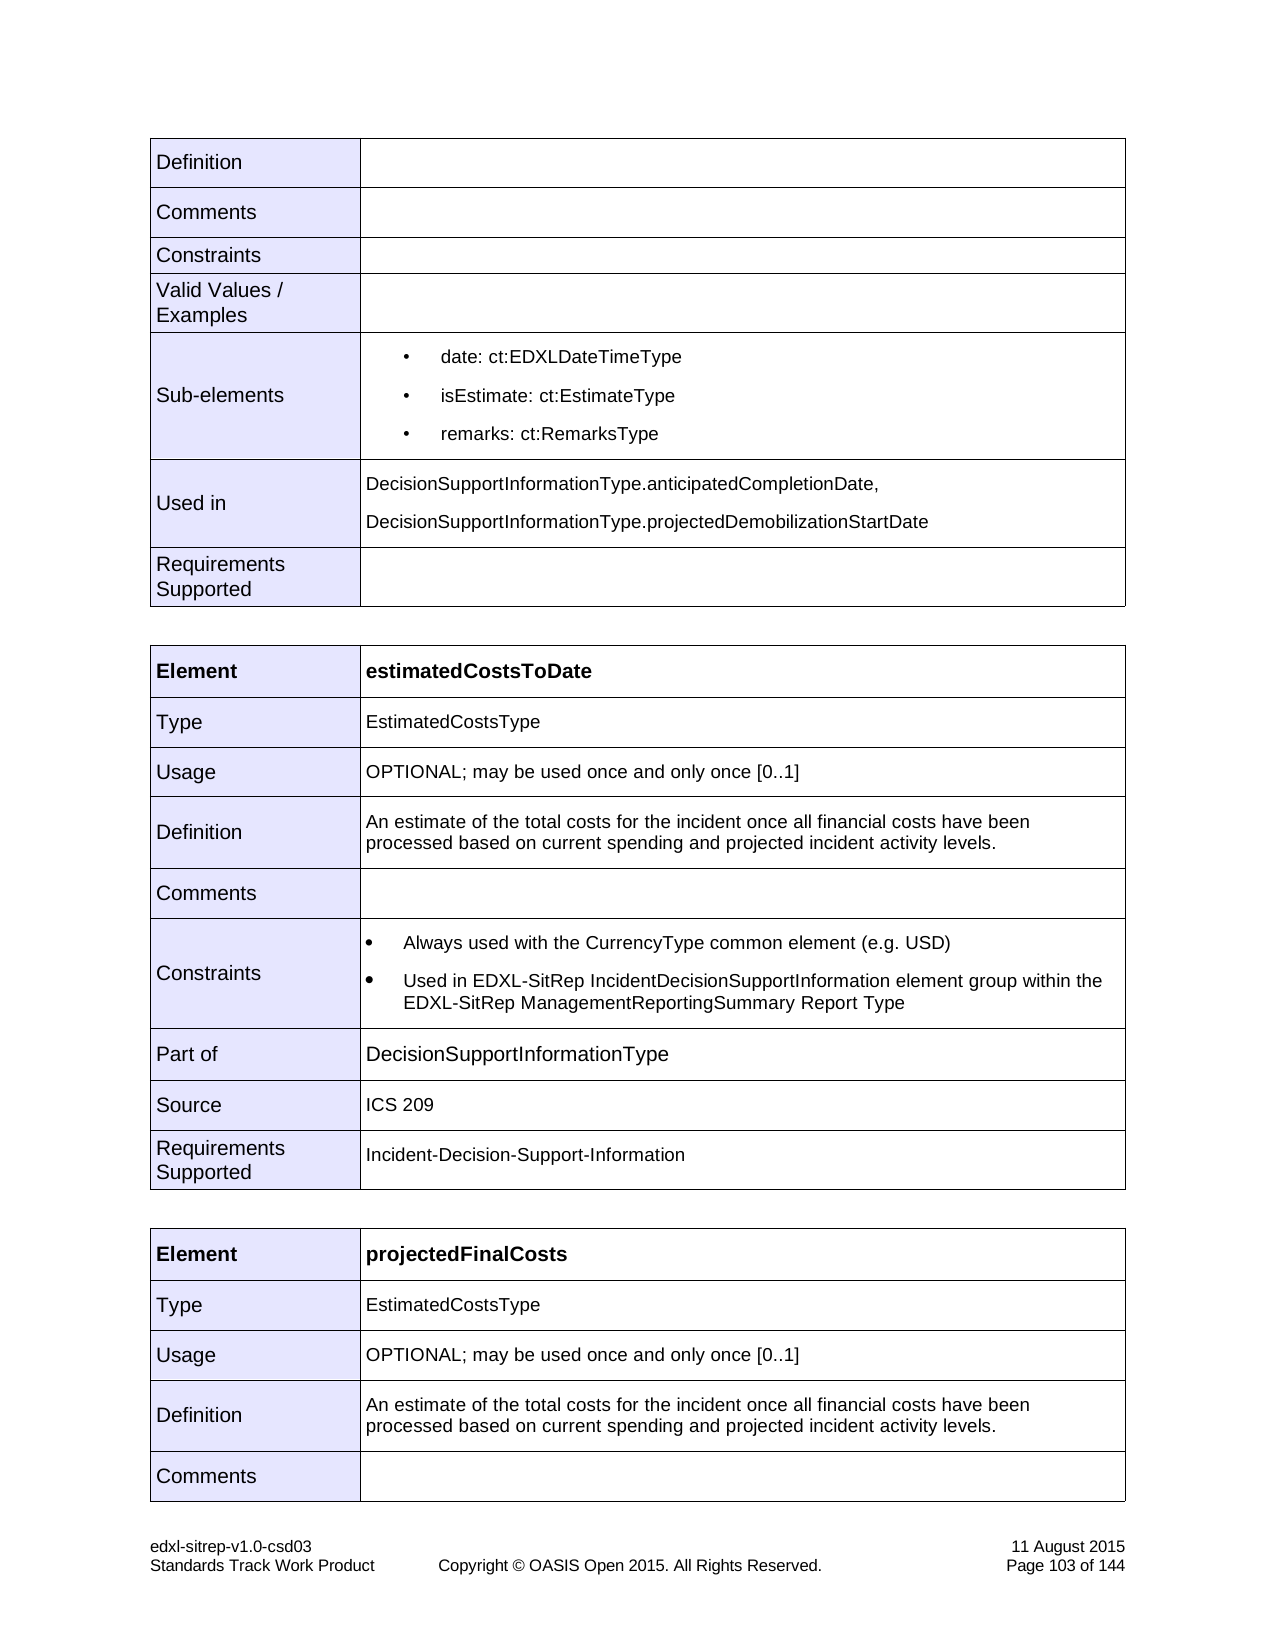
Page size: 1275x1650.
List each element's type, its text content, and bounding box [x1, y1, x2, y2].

table_cell EstimatedCostsType [361, 698, 1125, 747]
table_cell [361, 274, 1125, 332]
table_header projectedFinalCosts [361, 1229, 1125, 1280]
table_cell EstimatedCostsType [361, 1281, 1125, 1330]
table_cell Valid Values / Examples [151, 274, 360, 332]
table_cell [361, 188, 1125, 237]
table_cell [361, 548, 1125, 606]
table_cell DecisionSupportInformationType.anticipatedCompletionDate, DecisionSupportInformationType.projectedDemobilizationStartDate [361, 460, 1125, 547]
table_cell Constraints [151, 238, 360, 273]
table_cell Definition [151, 797, 360, 868]
table_cell An estimate of the total costs for the incident once all financial costs have been processed based on current spending and projected incident activity levels. [361, 1381, 1125, 1451]
table_cell Comments [151, 1452, 360, 1501]
table_cell Usage [151, 1331, 360, 1379]
table_cell OPTIONAL; may be used once and only once [0..1] [361, 748, 1125, 796]
table_cell Part of [151, 1029, 360, 1080]
table_cell Type [151, 698, 360, 747]
table_header Element [151, 646, 360, 697]
table_cell [361, 1452, 1125, 1501]
table_cell [361, 238, 1125, 273]
table_cell Always used with the CurrencyType common element (e.g. USD) Used in EDXL-SitRep IncidentDecisionSupportInformation element group within the EDXL-SitRep ManagementReportingSummary Report Type [361, 919, 1125, 1028]
table_header estimatedCostsToDate [361, 646, 1125, 697]
table_cell ICS 209 [361, 1081, 1125, 1130]
table_cell Usage [151, 748, 360, 796]
table_cell Comments [151, 869, 360, 918]
table_cell Source [151, 1081, 360, 1130]
table_cell [361, 139, 1125, 187]
table_cell Constraints [151, 919, 360, 1028]
table_cell An estimate of the total costs for the incident once all financial costs have been processed based on current spending and projected incident activity levels. [361, 797, 1125, 868]
table_cell OPTIONAL; may be used once and only once [0..1] [361, 1331, 1125, 1379]
table_cell Sub-elements [151, 333, 360, 458]
table_cell DecisionSupportInformationType [361, 1029, 1125, 1080]
table_cell [361, 869, 1125, 918]
table_cell Comments [151, 188, 360, 237]
table_cell Requirements Supported [151, 1131, 360, 1189]
table_header Element [151, 1229, 360, 1280]
table_cell Definition [151, 1381, 360, 1451]
table_cell Definition [151, 139, 360, 187]
table_cell Requirements Supported [151, 548, 360, 606]
table_cell Incident-Decision-Support-Information [361, 1131, 1125, 1189]
table_cell Type [151, 1281, 360, 1330]
table_cell date: ct:EDXLDateTimeType isEstimate: ct:EstimateType remarks: ct:RemarksType [361, 333, 1125, 458]
table_cell Used in [151, 460, 360, 547]
